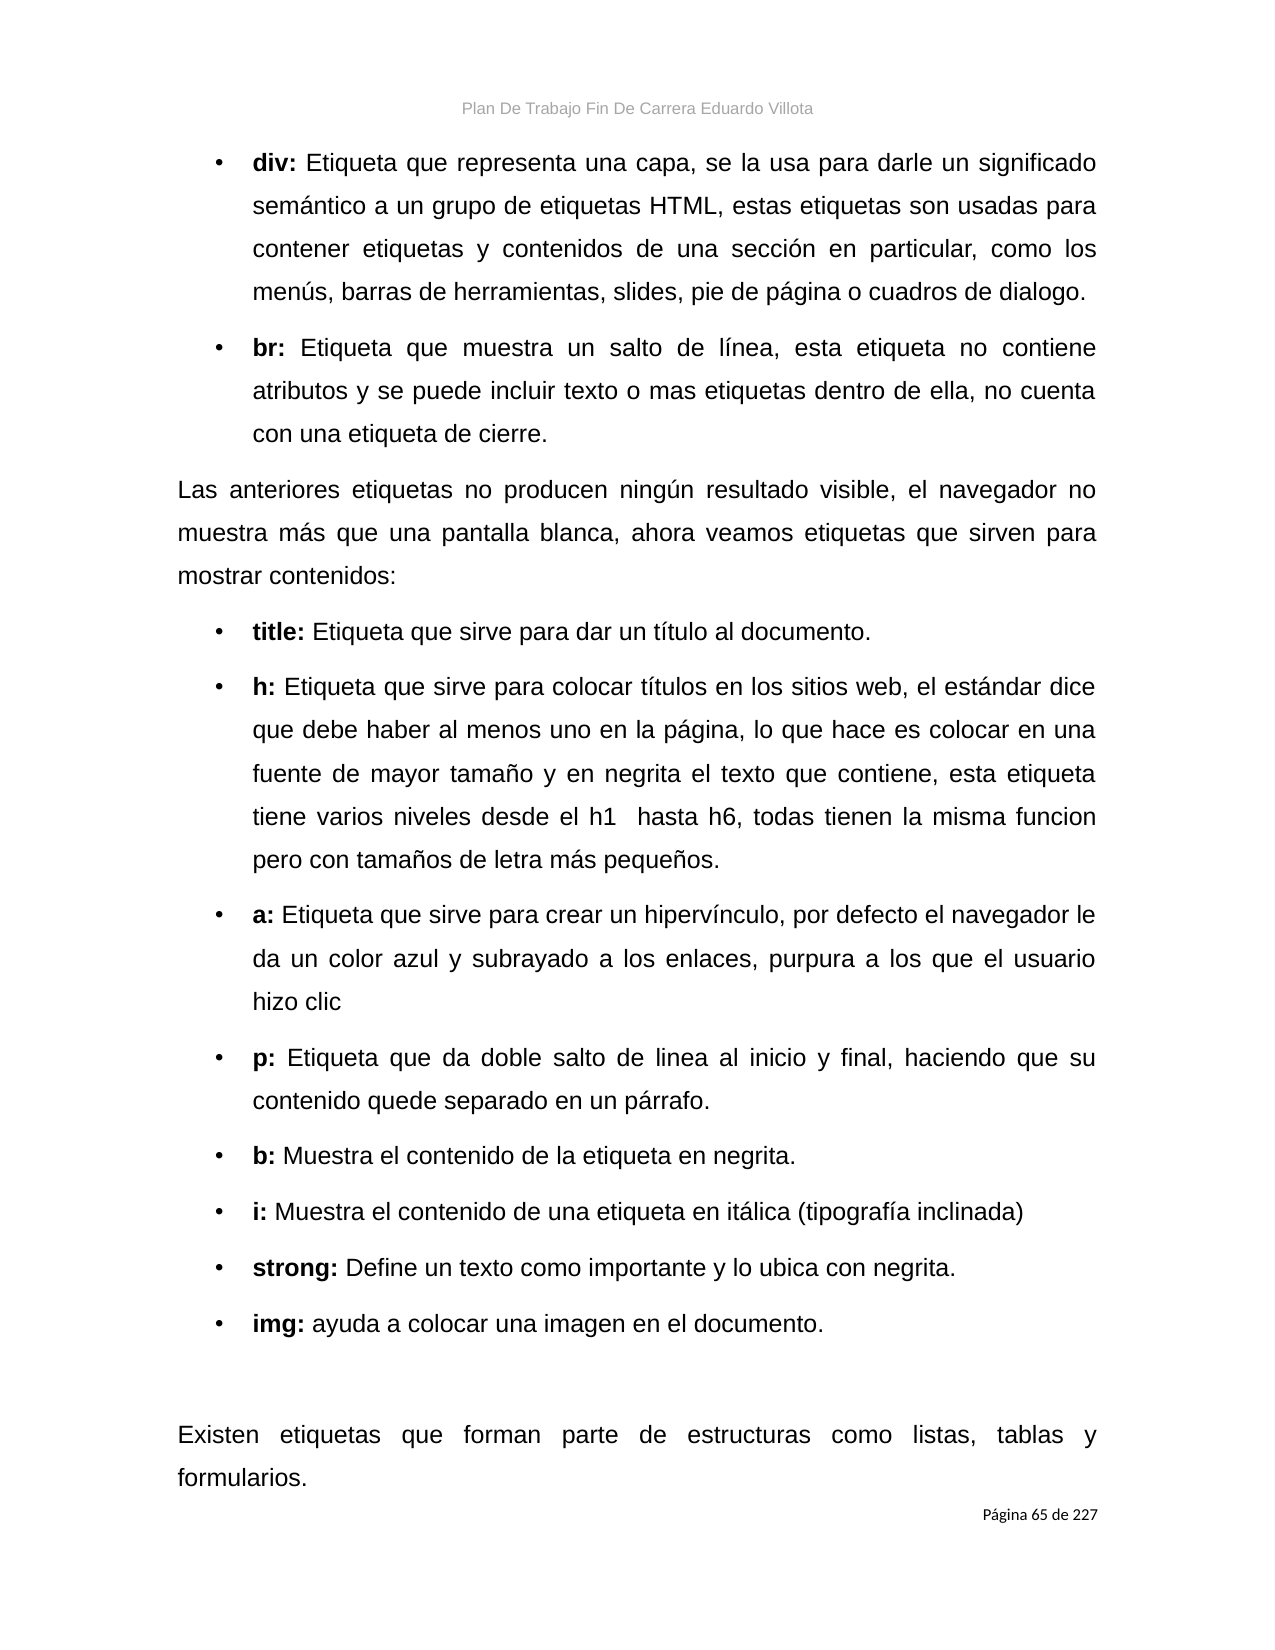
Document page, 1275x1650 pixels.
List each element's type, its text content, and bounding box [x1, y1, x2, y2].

list h: Etiqueta que sirve para colocar títulos en los sitios web, el estándar dice que debe haber al menos uno en la página, lo que hace es colocar en una fuente de mayor tamaño y en negrita el texto que contiene, esta etiqueta tiene varios niveles desde el h1 hasta h6, todas tienen la misma funcion pero con tamaños de letra más pequeños. [215, 672, 1098, 874]
list p: Etiqueta que da doble salto de linea al inicio y final, haciendo que su contenido quede separado en un párrafo. [215, 1042, 1098, 1114]
list b: Muestra el contenido de la etiqueta en negrita. [215, 1141, 1098, 1170]
list br: Etiqueta que muestra un salto de línea, esta etiqueta no contiene atributos y se puede incluir texto o mas etiquetas dentro de ella, no cuenta con una etiqueta de cierre. [215, 333, 1098, 448]
text Las anteriores etiquetas no producen ningún resultado visible, el navegador no muestra más que una pantalla blanca, ahora veamos etiquetas que sirven para mostrar contenidos: [177, 475, 1098, 590]
list strong: Define un texto como importante y lo ubica con negrita. [215, 1253, 1098, 1282]
list title: Etiqueta que sirve para dar un título al documento. [215, 617, 1098, 645]
list img: ayuda a colocar una imagen en el documento. [215, 1308, 1098, 1337]
text Existen etiquetas que forman parte de estructuras como listas, tablas y formularios. [177, 1420, 1098, 1492]
list a: Etiqueta que sirve para crear un hipervínculo, por defecto el navegador le da un color azul y subrayado a los enlaces, purpura a los que el usuario hizo clic [215, 901, 1098, 1016]
list div: Etiqueta que representa una capa, se la usa para darle un significado semántico a un grupo de etiquetas HTML, estas etiquetas son usadas para contener etiquetas y contenidos de una sección en particular, como los menús, barras de herramientas, slides, pie de página o cuadros de dialogo. [215, 148, 1098, 306]
list i: Muestra el contenido de una etiqueta en itálica (tipografía inclinada) [215, 1197, 1098, 1226]
